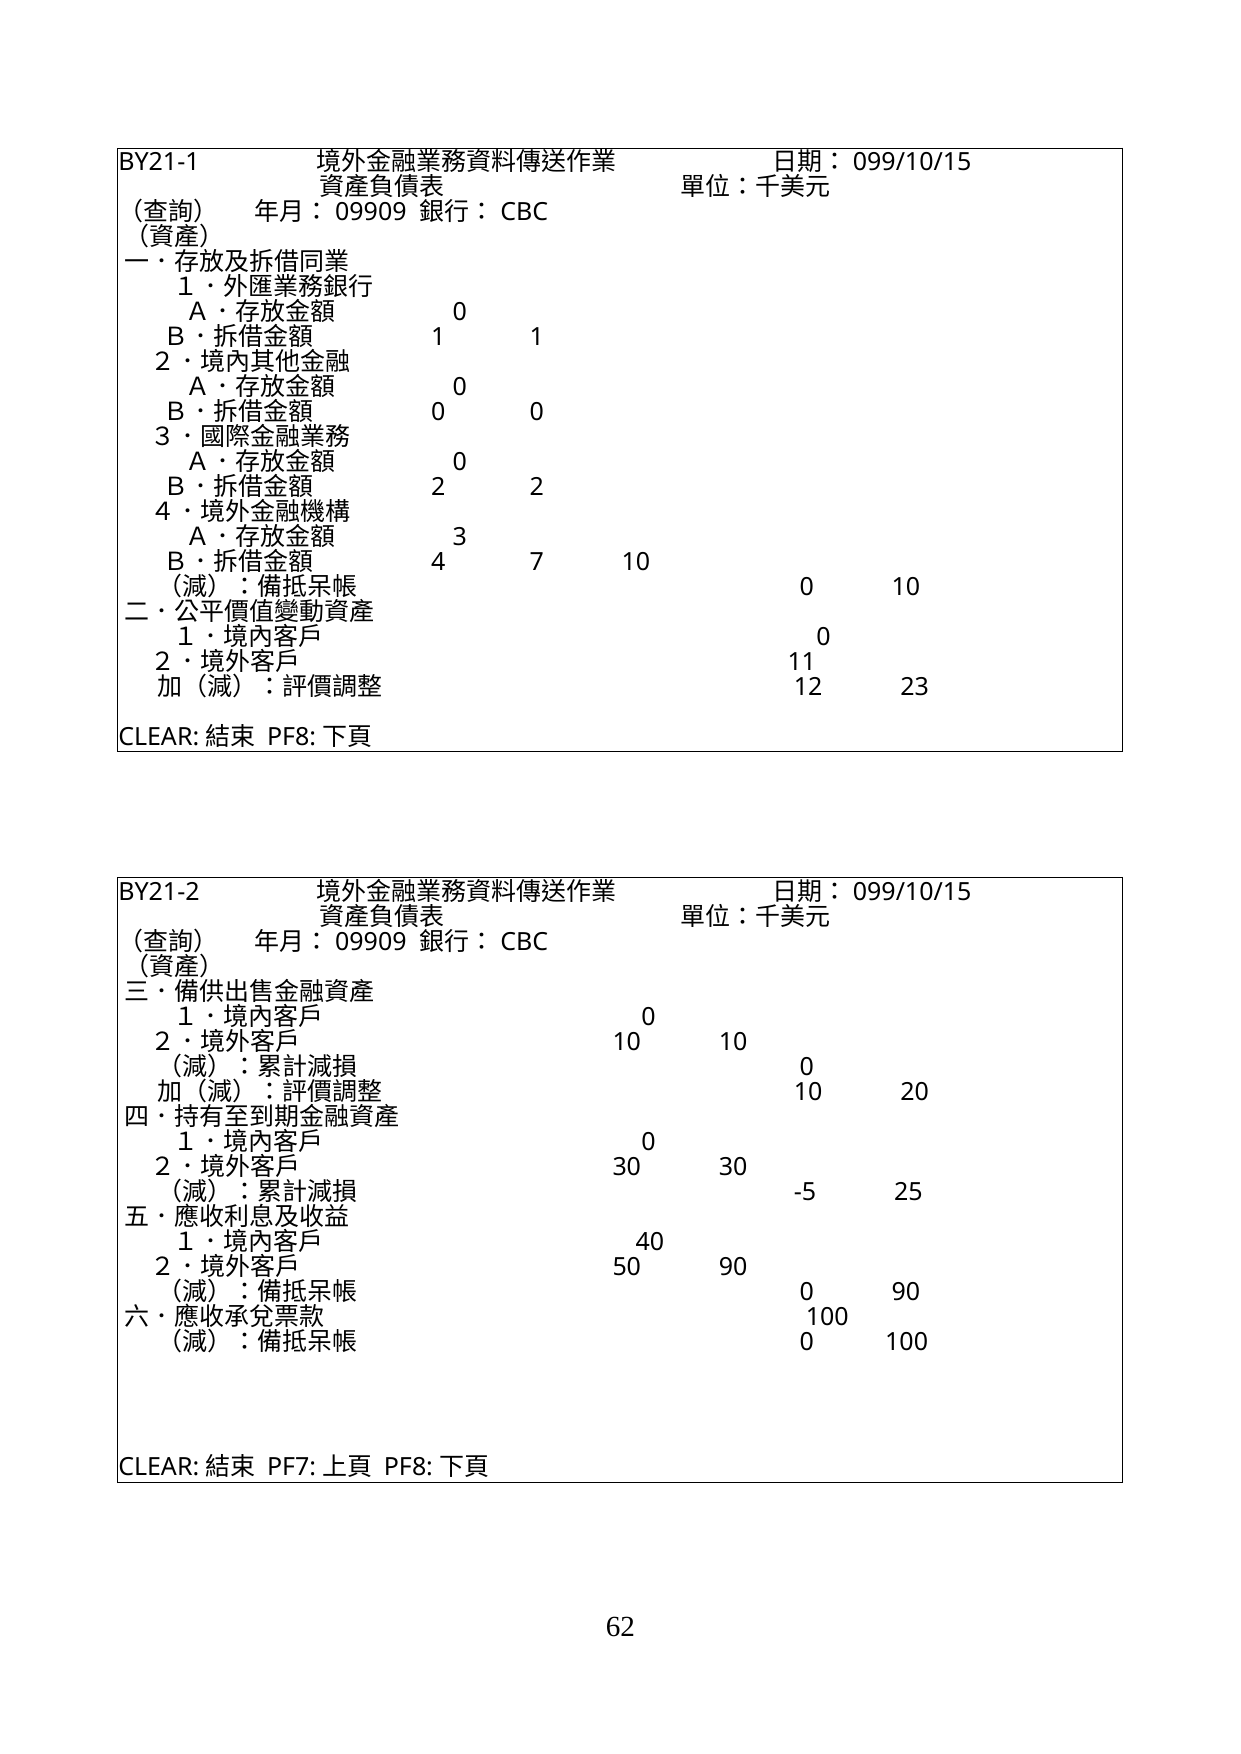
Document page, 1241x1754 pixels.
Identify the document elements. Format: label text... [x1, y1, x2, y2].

text 三．備供出售金融資產 [118, 980, 1122, 1005]
text Ｂ．拆借金額 1 1 [118, 326, 1122, 351]
text （查詢） 年月： 09909 銀行： CBC [118, 201, 1122, 226]
text ２．境外客戶 10 10 [118, 1030, 1122, 1055]
text （減）：備抵呆帳 0 90 [118, 1280, 1122, 1305]
text １．境內客戶 40 [118, 1230, 1122, 1255]
text Ｂ．拆借金額 0 0 [118, 401, 1122, 426]
text 加（減）：評價調整 12 23 [118, 676, 1122, 701]
text １．境內客戶 0 [118, 1130, 1122, 1155]
text 加（減）：評價調整 10 20 [118, 1080, 1122, 1105]
text CLEAR: 結束 PF8: 下頁 [118, 723, 1122, 751]
text BY21-1 境外金融業務資料傳送作業 日期： 099/10/15 [118, 149, 1122, 176]
text １．境內客戶 0 [118, 1005, 1122, 1030]
text BY21-2 境外金融業務資料傳送作業 日期： 099/10/15 [118, 878, 1122, 905]
text 六．應收承兌票款 100 [118, 1305, 1122, 1330]
text Ａ．存放金額 0 [118, 301, 1122, 326]
text （減）：累計減損 -5 25 [118, 1180, 1122, 1205]
text ４．境外金融機構 [118, 501, 1122, 526]
text ２．境內其他金融 [118, 351, 1122, 376]
text ２．境外客戶 30 30 [118, 1155, 1122, 1180]
text （減）：備抵呆帳 0 10 [118, 576, 1122, 601]
text 二．公平價值變動資產 [118, 601, 1122, 626]
text １．境內客戶 0 [118, 626, 1122, 651]
text （減）：累計減損 0 [118, 1055, 1122, 1080]
text 資產負債表 單位：千美元 [118, 905, 1122, 930]
text （資產） [118, 955, 1122, 980]
text 四．持有至到期金融資產 [118, 1105, 1122, 1130]
text Ａ．存放金額 3 [118, 526, 1122, 551]
text 資產負債表 單位：千美元 [118, 176, 1122, 201]
text ３．國際金融業務 [118, 426, 1122, 451]
text ２．境外客戶 50 90 [118, 1255, 1122, 1280]
text ２．境外客戶 11 [118, 651, 1122, 676]
text Ｂ．拆借金額 4 7 10 [118, 551, 1122, 576]
text 一．存放及拆借同業 [118, 251, 1122, 276]
text Ａ．存放金額 0 [118, 451, 1122, 476]
text CLEAR: 結束 PF7: 上頁 PF8: 下頁 [118, 1452, 1122, 1482]
text 五．應收利息及收益 [118, 1205, 1122, 1230]
text １．外匯業務銀行 [118, 276, 1122, 301]
text Ｂ．拆借金額 2 2 [118, 476, 1122, 501]
text （減）：備抵呆帳 0 100 [118, 1330, 1122, 1355]
text Ａ．存放金額 0 [118, 376, 1122, 401]
text （查詢） 年月： 09909 銀行： CBC [118, 930, 1122, 955]
text （資產） [118, 226, 1122, 251]
